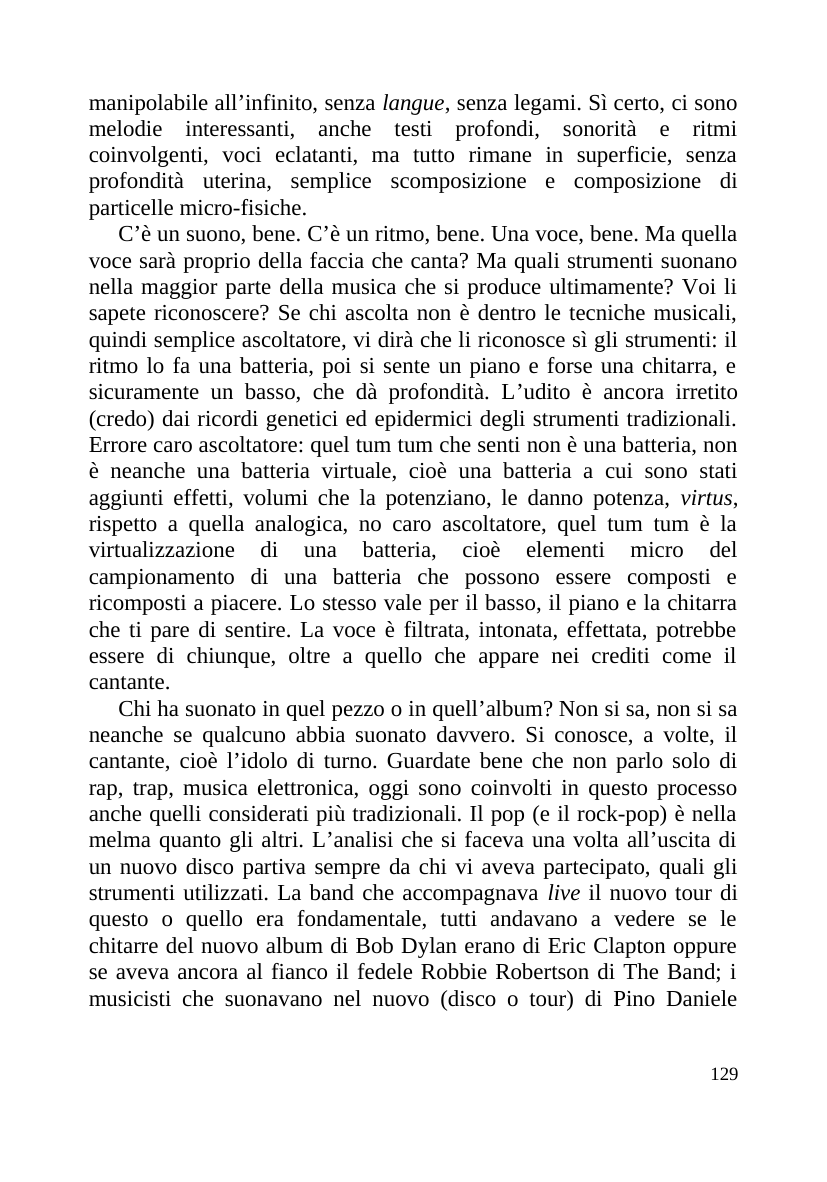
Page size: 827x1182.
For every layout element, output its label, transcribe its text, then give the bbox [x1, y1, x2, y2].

text manipolabile all’infinito, senza langue, senza legami. Sì certo, ci sono melodie interessanti, anche testi profondi, sonorità e ritmi coinvolgenti, voci eclatanti, ma tutto rimane in superficie, senza profondità uterina, semplice scomposizione e composizione di particelle micro-fisiche. [88, 88, 738, 220]
text Chi ha suonato in quel pezzo o in quell’album? Non si sa, non si sa neanche se qualcuno abbia suonato davvero. Si conosce, a volte, il cantante, cioè l’idolo di turno. Guardate bene che non parlo solo di rap, trap, musica elettronica, oggi sono coinvolti in questo processo anche quelli considerati più tradizionali. Il pop (e il rock-pop) è nella melma quanto gli altri. L’analisi che si faceva una volta all’uscita di un nuovo disco partiva sempre da chi vi aveva partecipato, quali gli strumenti utilizzati. La band che accompagnava live il nuovo tour di questo o quello era fondamentale, tutti andavano a vedere se le chitarre del nuovo album di Bob Dylan erano di Eric Clapton oppure se aveva ancora al fianco il fedele Robbie Robertson di The Band; i musicisti che suonavano nel nuovo (disco o tour) di Pino Daniele [88, 695, 738, 1011]
text C’è un suono, bene. C’è un ritmo, bene. Una voce, bene. Ma quella voce sarà proprio della faccia che canta? Ma quali strumenti suonano nella maggior parte della musica che si produce ultimamente? Voi li sapete riconoscere? Se chi ascolta non è dentro le tecniche musicali, quindi semplice ascoltatore, vi dirà che li riconosce sì gli strumenti: il ritmo lo fa una batteria, poi si sente un piano e forse una chitarra, e sicuramente un basso, che dà profondità. L’udito è ancora irretito (credo) dai ricordi genetici ed epidermici degli strumenti tradizionali. Errore caro ascoltatore: quel tum tum che senti non è una batteria, non è neanche una batteria virtuale, cioè una batteria a cui sono stati aggiunti effetti, volumi che la potenziano, le danno potenza, virtus, rispetto a quella analogica, no caro ascoltatore, quel tum tum è la virtualizzazione di una batteria, cioè elementi micro del campionamento di una batteria che possono essere composti e ricomposti a piacere. Lo stesso vale per il basso, il piano e la chitarra che ti pare di sentire. La voce è filtrata, intonata, effettata, potrebbe essere di chiunque, oltre a quello che appare nei crediti come il cantante. [88, 220, 738, 695]
